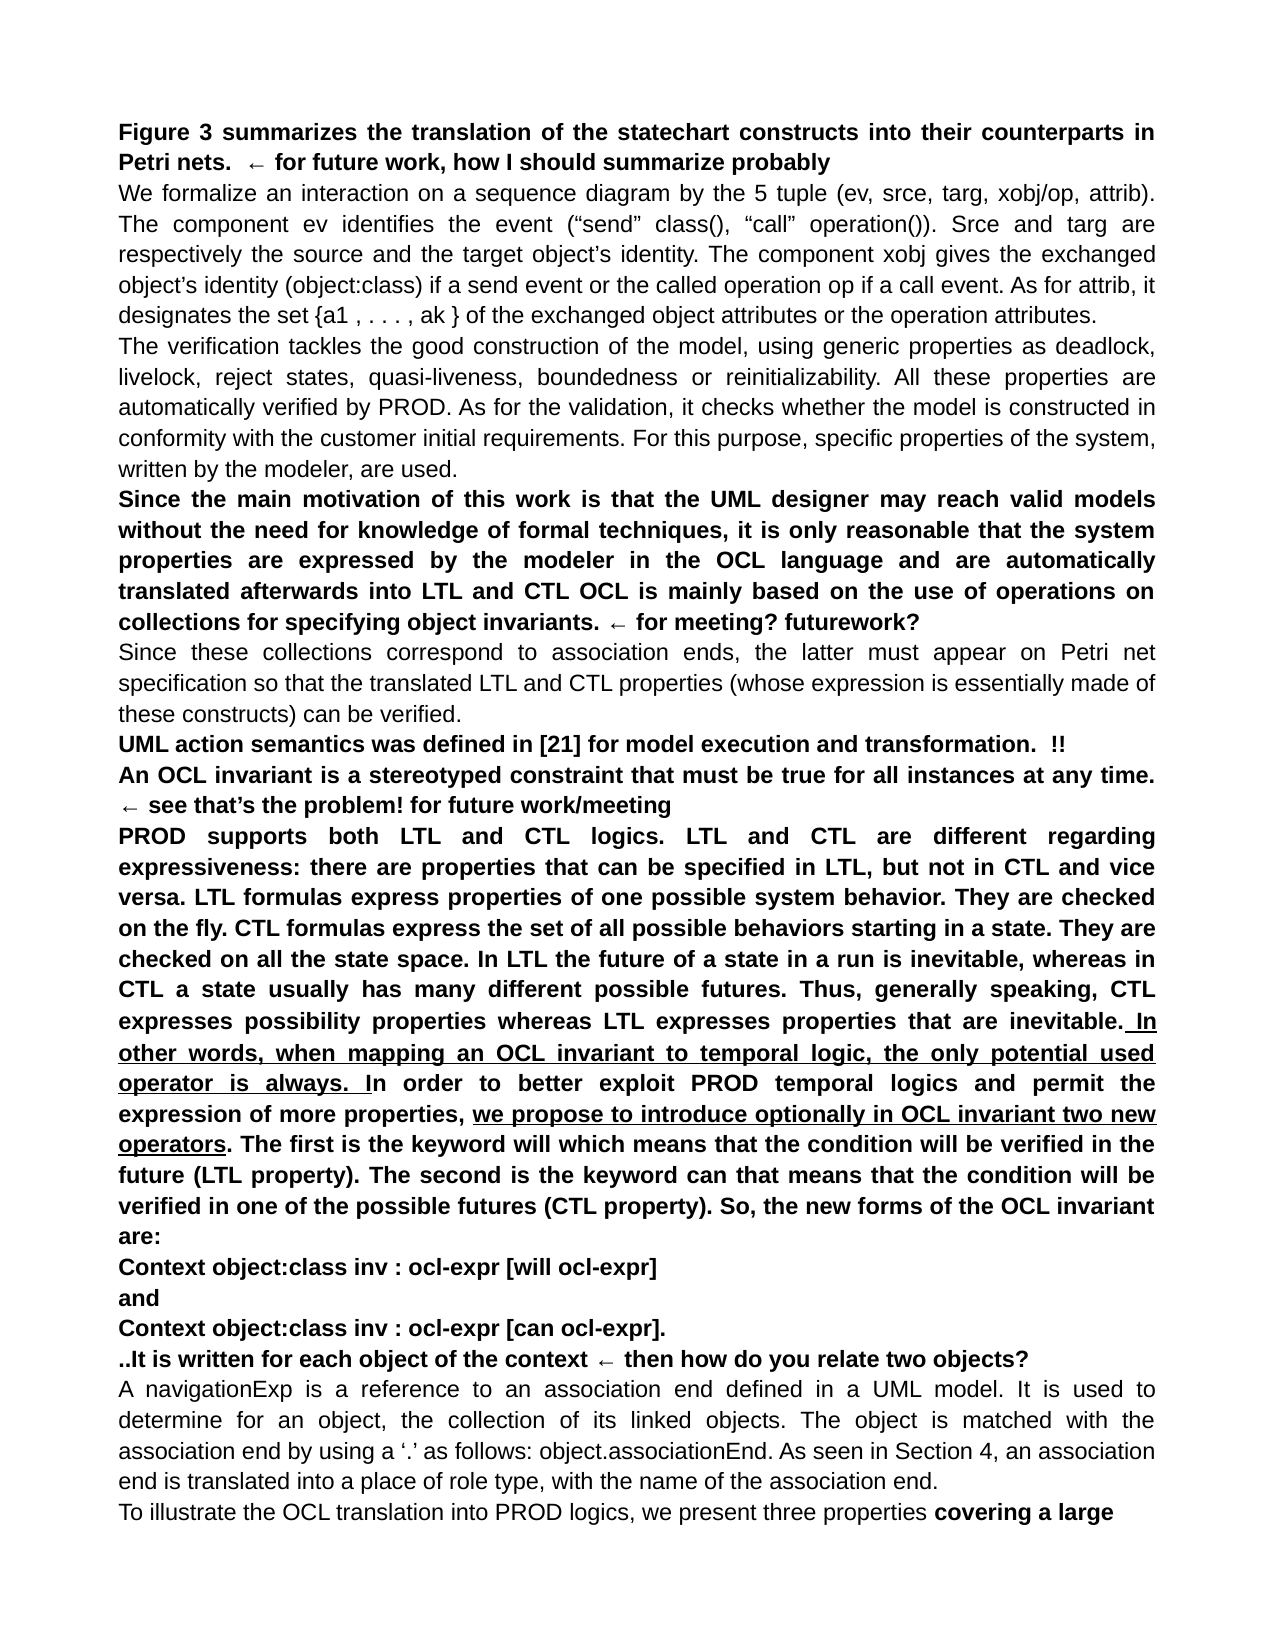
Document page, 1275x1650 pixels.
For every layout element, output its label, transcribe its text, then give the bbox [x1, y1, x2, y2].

text UML action semantics was defined in [21] for model execution and transformation. !! [118, 731, 1157, 757]
text PROD supports both LTL and CTL logics. LTL and CTL are different regarding expressiveness: there are properties that can be specified in LTL, but not in CTL and vice versa. LTL formulas express properties of one possible system behavior. They are checked on the fly. CTL formulas express the set of all possible behaviors starting in a state. They are checked on all the state space. In LTL the future of a state in a run is inevitable, whereas in CTL a state usually has many different possible futures. Thus, generally speaking, CTL expresses possibility properties whereas LTL expresses properties that are inevitable. In other words, when mapping an OCL invariant to temporal logic, the only potential used operator is always. In order to better exploit PROD temporal logics and permit the expression of more properties, we propose to introduce optionally in OCL invariant two new operators. The first is the keyword will which means that the condition will be verified in the future (LTL property). The second is the keyword can that means that the condition will be verified in one of the possible futures (CTL property). So, the new forms of the OCL invariant are: [118, 822, 1157, 1249]
text and [118, 1284, 1157, 1311]
text To illustrate the OCL translation into PROD logics, we present three properties covering a large [118, 1498, 1157, 1525]
text ..It is written for each object of the context ← then how do you relate two objects? [118, 1345, 1157, 1372]
text An OCL invariant is a stereotyped constraint that must be true for all instances at any time. ← see that’s the problem! for future work/meeting [118, 761, 1157, 819]
text We formalize an interaction on a sequence diagram by the 5 tuple (ev, srce, targ, xobj/op, attrib). The component ev identifies the event (“send” class(), “call” operation()). Srce and targ are respectively the source and the target object’s identity. The component xobj gives the exchanged object’s identity (object:class) if a send event or the called operation op if a call event. As for attrib, it designates the set {a1 , . . . , ak } of the exchanged object attributes or the operation attributes. [118, 179, 1157, 329]
text Context object:class inv : ocl-expr [can ocl-expr]. [118, 1314, 1157, 1341]
text Context object:class inv : ocl-expr [will ocl-expr] [118, 1253, 1157, 1280]
text Figure 3 summarizes the translation of the statechart constructs into their counterparts in Petri nets. ← for future work, how I should summarize probably [118, 118, 1157, 176]
text Since these collections correspond to association ends, the latter must appear on Petri net specification so that the translated LTL and CTL properties (whose expression is essentially made of these constructs) can be verified. [118, 639, 1157, 727]
text A navigationExp is a reference to an association end defined in a UML model. It is used to determine for an object, the collection of its linked objects. The object is matched with the association end by using a ‘.’ as follows: object.associationEnd. As seen in Section 4, an association end is translated into a place of role type, with the name of the association end. [118, 1376, 1157, 1494]
text Since the main motivation of this work is that the UML designer may reach valid models without the need for knowledge of formal techniques, it is only reasonable that the system properties are expressed by the modeler in the OCL language and are automatically translated afterwards into LTL and CTL OCL is mainly based on the use of operations on collections for specifying object invariants. ← for meeting? futurework? [118, 486, 1157, 635]
text The verification tackles the good construction of the model, using generic properties as deadlock, livelock, reject states, quasi-liveness, boundedness or reinitializability. All these properties are automatically verified by PROD. As for the validation, it checks whether the model is constructed in conformity with the customer initial requirements. For this purpose, specific properties of the system, written by the modeler, are used. [118, 332, 1157, 482]
